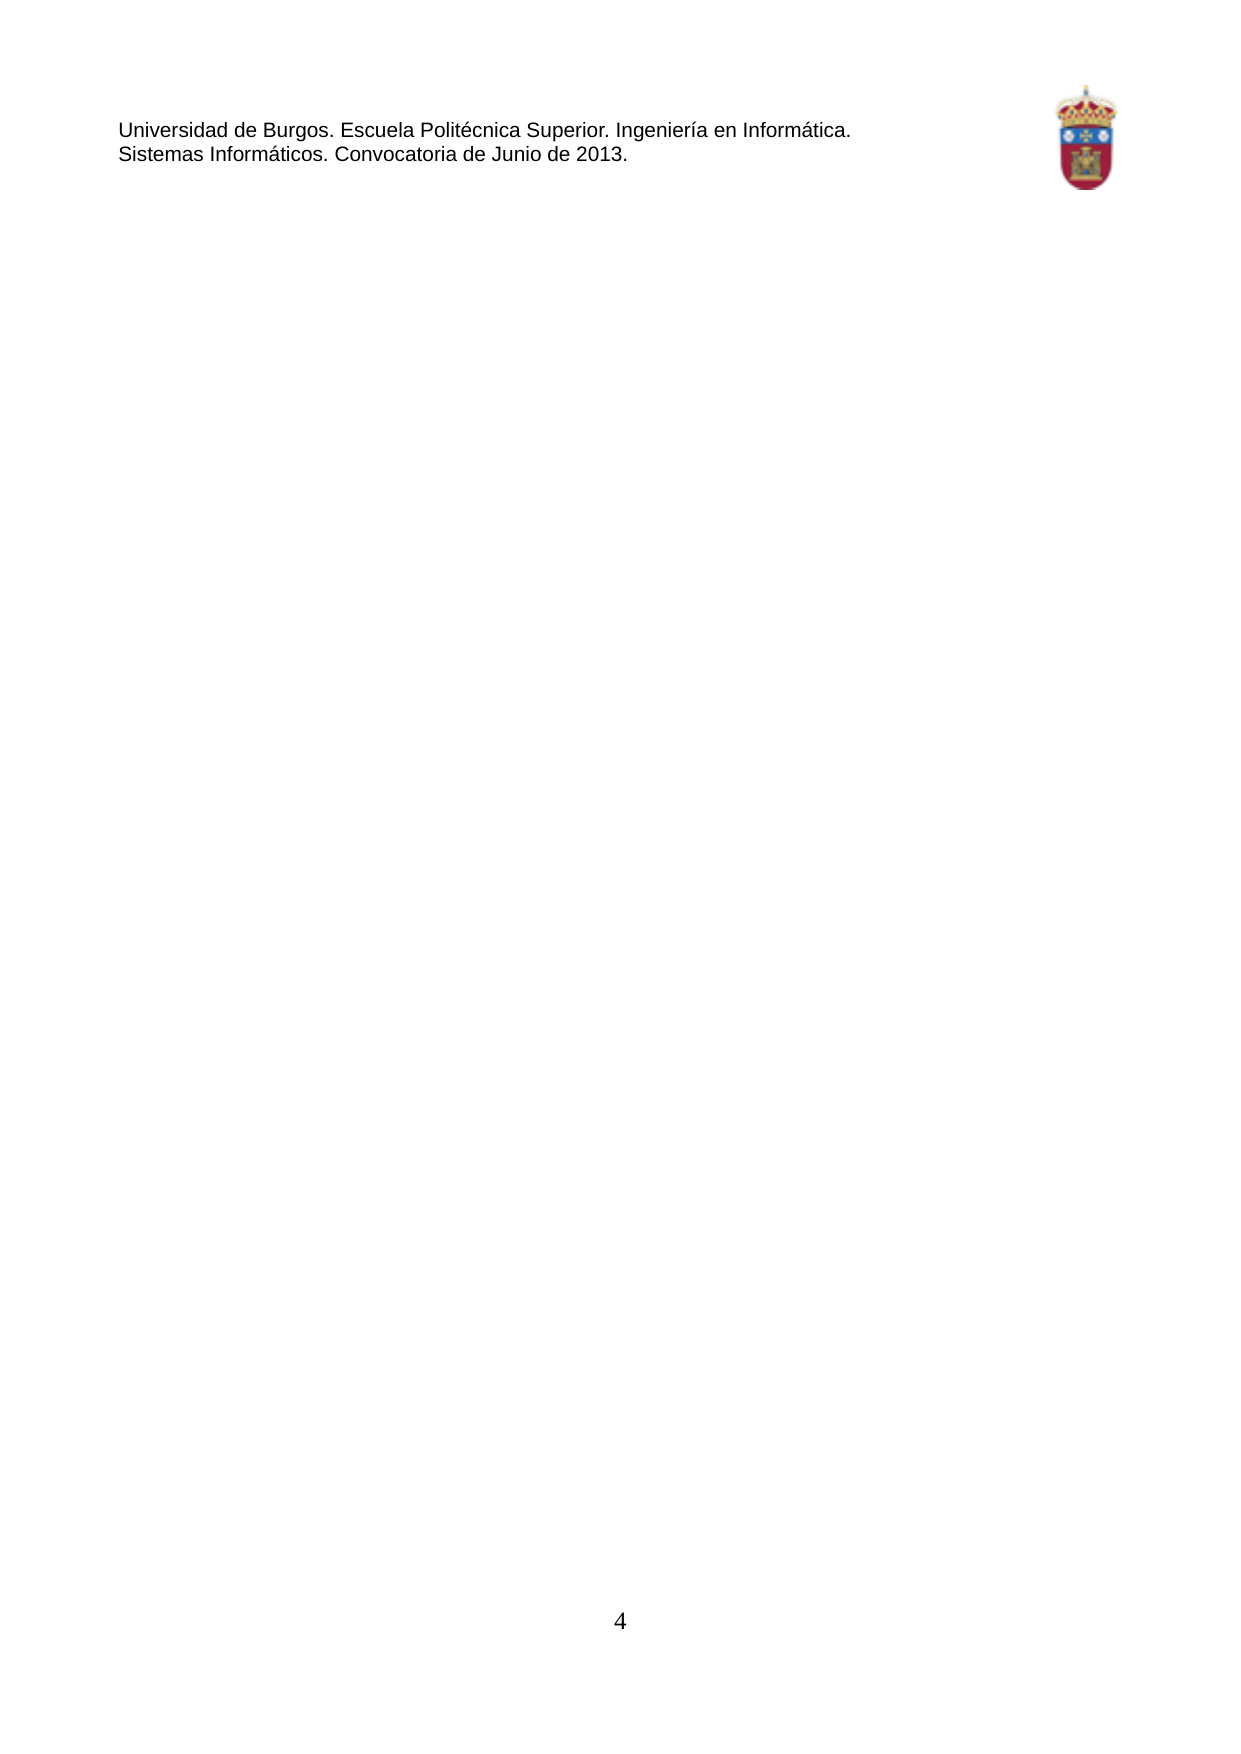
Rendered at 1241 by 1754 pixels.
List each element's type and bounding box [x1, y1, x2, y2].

picture [1053, 85, 1120, 190]
